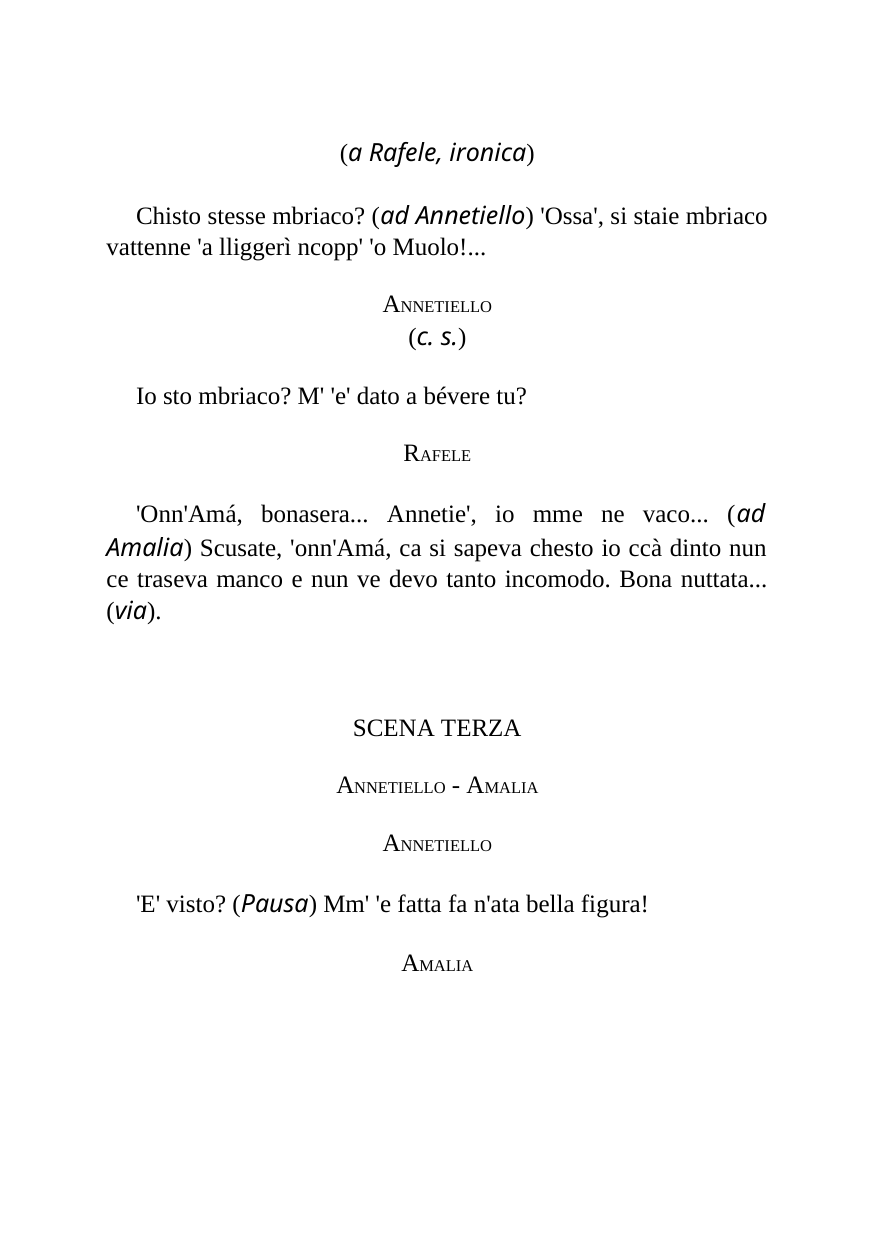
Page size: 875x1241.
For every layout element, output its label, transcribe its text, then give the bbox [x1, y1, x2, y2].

text Annetiello [106, 289, 768, 318]
text 'E' visto? (Pausa) Mm' 'e fatta fa n'ata bella figura! [106, 886, 768, 920]
text Chisto stesse mbriaco? (ad Annetiello) 'Ossa', si staie mbriaco vattenne 'a lliggerì ncopp' 'o Muolo!... [106, 198, 768, 261]
text SCENA TERZA [106, 713, 768, 742]
text Io sto mbriaco? M' 'e' dato a bévere tu? [106, 381, 768, 410]
text Amalia [106, 948, 768, 977]
text Annetiello [106, 828, 768, 857]
text 'Onn'Amá, bonasera... Annetie', io mme ne vaco... (ad Amalia) Scusate, 'onn'Amá, ca si sapeva chesto io ccà dinto nun ce traseva manco e nun ve devo tanto incomodo. Bona nuttata... (via). [106, 496, 768, 627]
text (c. s.) [106, 318, 768, 352]
text Annetiello - Amalia [106, 771, 768, 799]
text (a Rafele, ironica) [106, 135, 768, 169]
text Rafele [106, 438, 768, 467]
